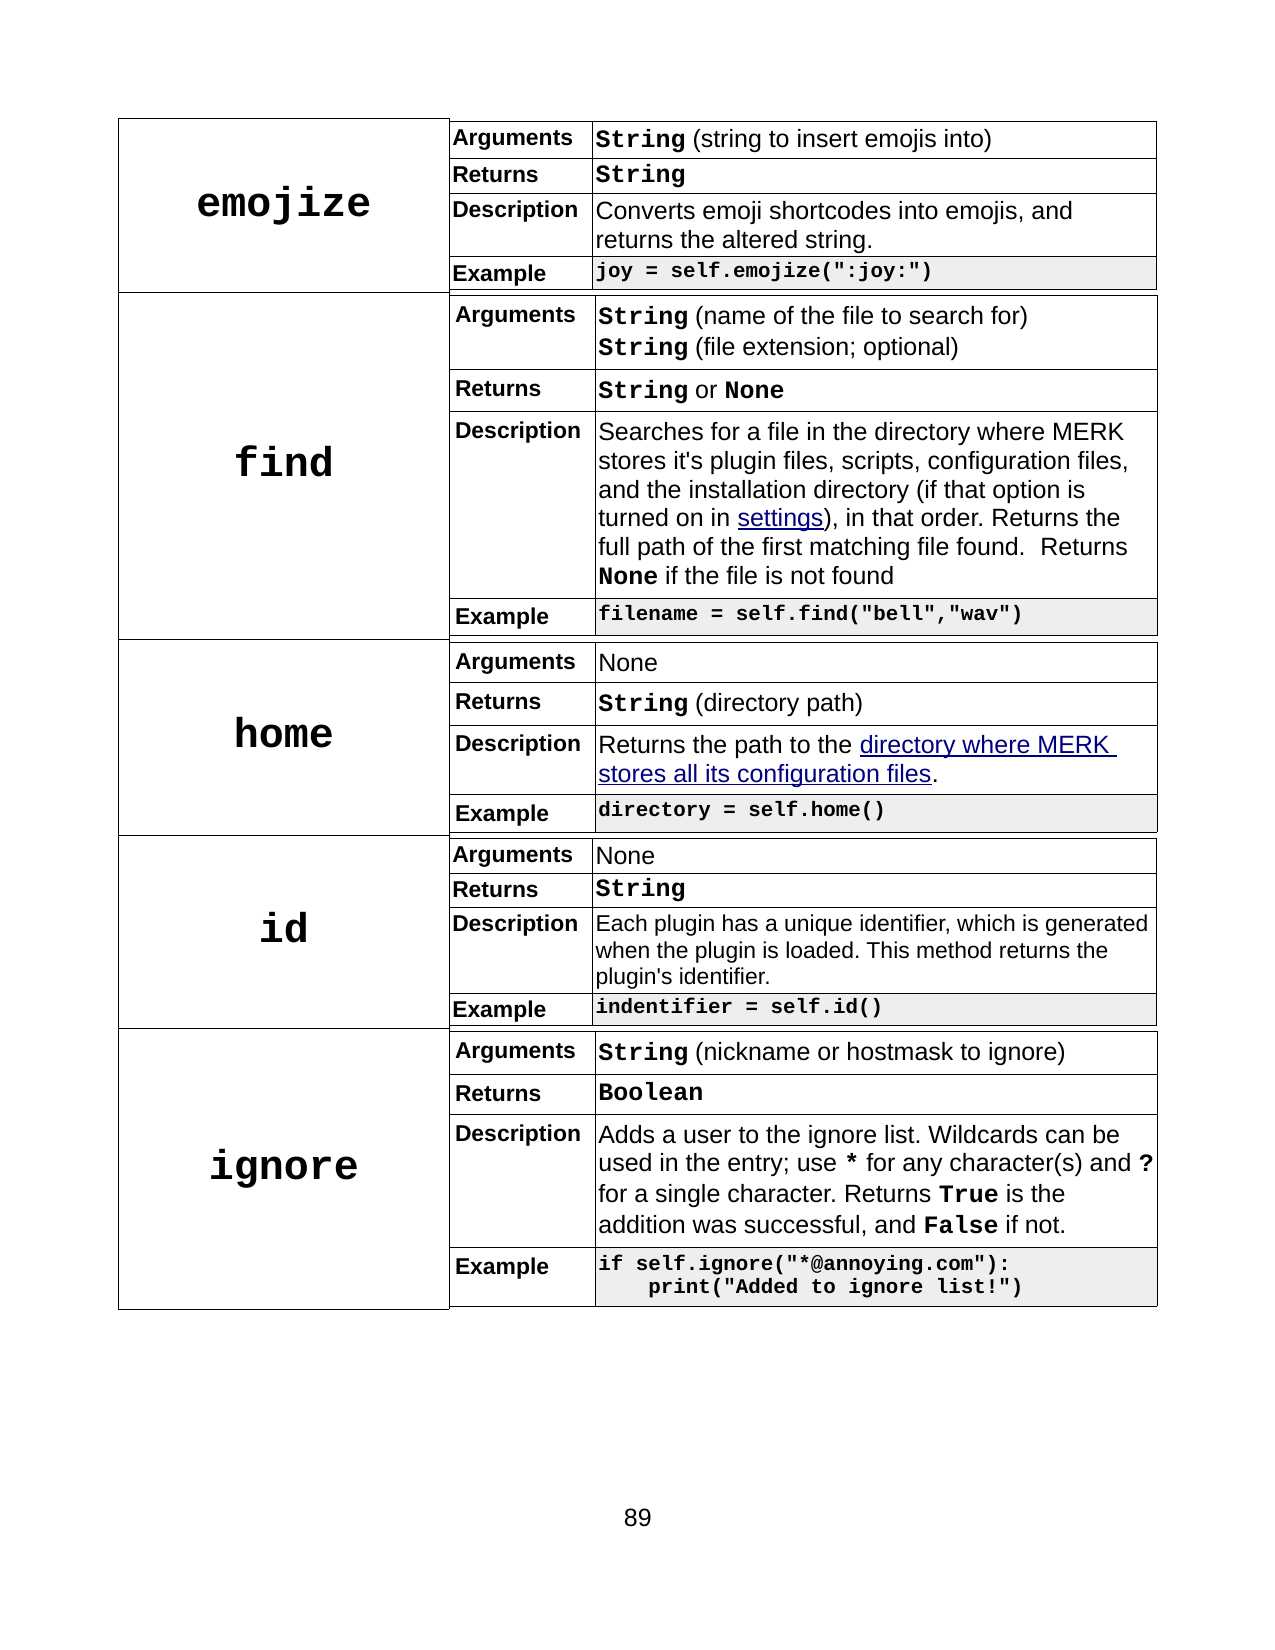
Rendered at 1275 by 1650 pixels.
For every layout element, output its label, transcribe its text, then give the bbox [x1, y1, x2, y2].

table_cell emojize [119, 119, 449, 292]
table_cell indentifier = self.id() [593, 994, 1156, 1025]
table_cell String or None [596, 370, 1157, 411]
table_cell filename = self.find("bell","wav") [596, 599, 1157, 635]
table_cell if self.ignore("*@annoying.com"): print("Added to ignore list!") [596, 1248, 1157, 1306]
table_cell Description [450, 908, 592, 992]
table_cell Example [450, 257, 592, 289]
table_cell Boolean [596, 1075, 1157, 1114]
table_cell find [119, 293, 449, 639]
table_cell home [119, 640, 449, 835]
table_cell Example [450, 795, 595, 832]
table_cell String [593, 159, 1156, 193]
table_header String (nickname or hostmask to ignore) [596, 1032, 1157, 1074]
table_cell String (directory path) [596, 683, 1157, 724]
table_cell Each plugin has a unique identifier, which is generated when the plugin is loaded. This method returns the plugin's identifier. [593, 908, 1156, 992]
table_header String (string to insert emojis into) [593, 122, 1156, 158]
table_cell ignore [119, 1029, 449, 1309]
table_cell Converts emoji shortcodes into emojis, and returns the altered string. [593, 194, 1156, 256]
table_header None [593, 839, 1156, 873]
table_cell Searches for a file in the directory where MERK stores it's plugin files, scripts, configuration files, and the installation directory (if that option is turned on in settings), in that order. Returns the full path of the first matching file found. Returns None if the file is not found [596, 412, 1157, 597]
table_cell String [593, 874, 1156, 907]
table_cell id [119, 836, 449, 1028]
table_cell Returns [450, 683, 595, 724]
table_cell Example [450, 1248, 595, 1306]
table_header Arguments [450, 122, 592, 158]
table_cell Returns [450, 874, 592, 907]
table_cell Returns [450, 370, 595, 411]
table_cell Example [450, 599, 595, 635]
table_header Arguments [450, 296, 595, 369]
table_cell Adds a user to the ignore list. Wildcards can be used in the entry; use * for any character(s) and ? for a single character. Returns True is the addition was successful, and False if not. [596, 1115, 1157, 1247]
table_header None [596, 643, 1157, 682]
table_header Arguments [450, 839, 592, 873]
table_header Arguments [450, 643, 595, 682]
table_cell Description [450, 726, 595, 794]
table_cell Example [450, 994, 592, 1025]
table_header Arguments [450, 1032, 595, 1074]
table_cell Returns [450, 159, 592, 193]
table_cell Description [450, 194, 592, 256]
table_cell Description [450, 1115, 595, 1247]
table_cell joy = self.emojize(":joy:") [593, 257, 1156, 289]
table_cell Returns [450, 1075, 595, 1114]
table_cell Returns the path to the directory where MERK stores all its configuration files. [596, 726, 1157, 794]
table_cell directory = self.home() [596, 795, 1157, 832]
table_header String (name of the file to search for) String (file extension; optional) [596, 296, 1157, 369]
table_cell Description [450, 412, 595, 597]
